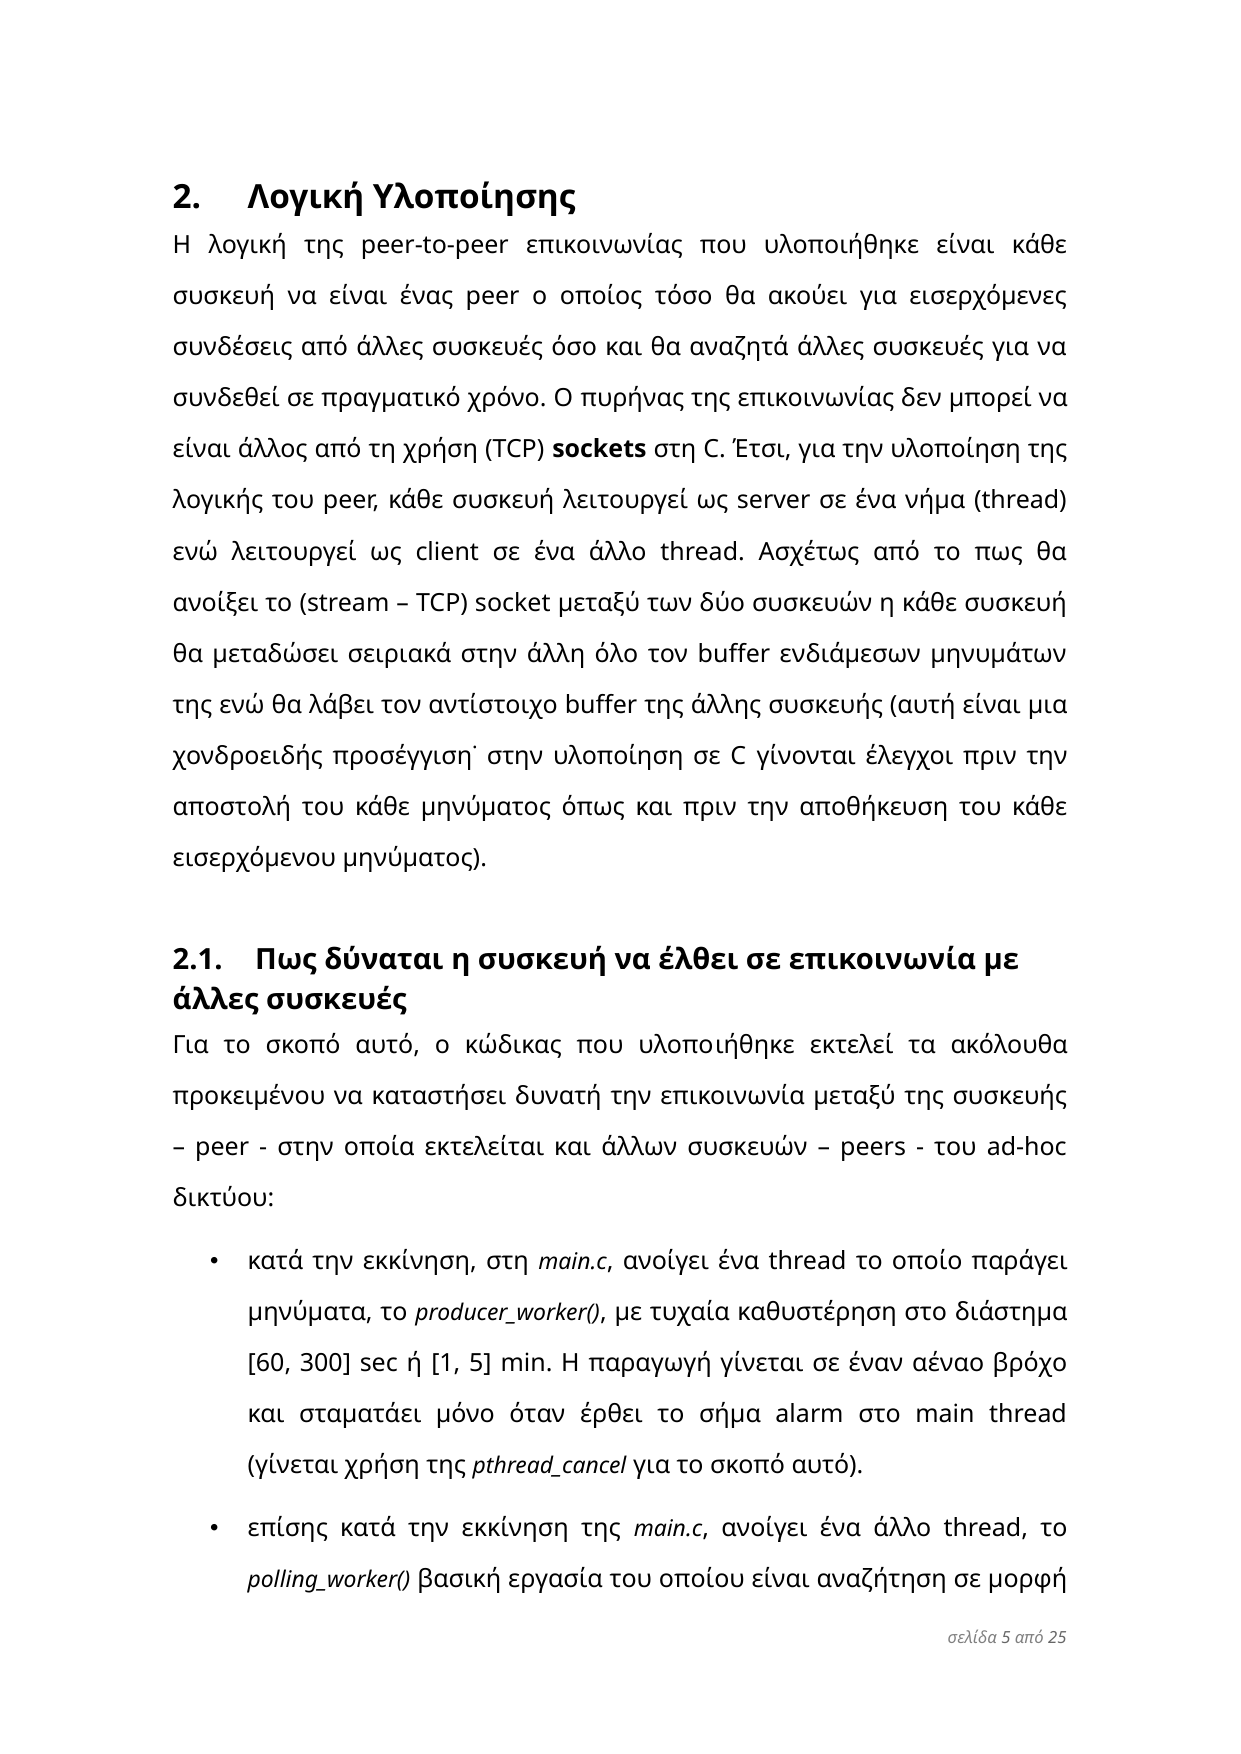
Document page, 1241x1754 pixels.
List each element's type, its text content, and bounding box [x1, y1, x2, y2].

text Η λογική της peer-to-peer επικοινωνίας που υλοποιήθηκε είναι κάθε συσκευή να είναι ένας peer ο οποίος τόσο θα ακούει για εισερχόμενες συνδέσεις από άλλες συσκευές όσο και θα αναζητά άλλες συσκευές για να συνδεθεί σε πραγματικό χρόνο. Ο πυρήνας της επικοινωνίας δεν μπορεί να είναι άλλος από τη χρήση (TCP) sockets στη C. Έτσι, για την υλοποίηση της λογικής του peer, κάθε συσκευή λειτουργεί ως server σε ένα νήμα (thread) ενώ λειτουργεί ως client σε ένα άλλο thread. Ασχέτως από το πως θα ανοίξει το (stream – TCP) socket μεταξύ των δύο συσκευών η κάθε συσκευή θα μεταδώσει σειριακά στην άλλη όλο τον buffer ενδιάμεσων μηνυμάτων της ενώ θα λάβει τον αντίστοιχο buffer της άλλης συσκευής (αυτή είναι μια χονδροειδής προσέγγιση˙ στην υλοποίηση σε C γίνονται έλεγχοι πριν την αποστολή του κάθε μηνύματος όπως και πριν την αποθήκευση του κάθε εισερχόμενου μηνύματος). [172, 227, 1068, 873]
text Για το σκοπό αυτό, ο κώδικας που υλοποιήθηκε εκτελεί τα ακόλουθα προκειμένου να καταστήσει δυνατή την επικοινωνία μεταξύ της συσκευής – peer - στην οποία εκτελείται και άλλων συσκευών – peers - του ad-hoc δικτύου: [172, 1027, 1068, 1214]
list επίσης κατά την εκκίνηση της main.c, ανοίγει ένα άλλο thread, το polling_worker() βασική εργασία του οποίου είναι αναζήτηση σε μορφή [210, 1510, 1068, 1595]
subtitle Λογική Υλοποίησης [172, 172, 1068, 218]
list κατά την εκκίνηση, στη main.c, ανοίγει ένα thread το οποίο παράγει μηνύματα, το producer_worker(), με τυχαία καθυστέρηση στο διάστημα [60, 300] sec ή [1, 5] min. Η παραγωγή γίνεται σε έναν αέναο βρόχο και σταματάει μόνο όταν έρθει το σήμα alarm στο main thread (γίνεται χρήση της pthread_cancel για το σκοπό αυτό). [210, 1243, 1068, 1481]
subtitle Πως δύναται η συσκευή να έλθει σε επικοινωνία με άλλες συσκευές [172, 938, 1068, 1018]
